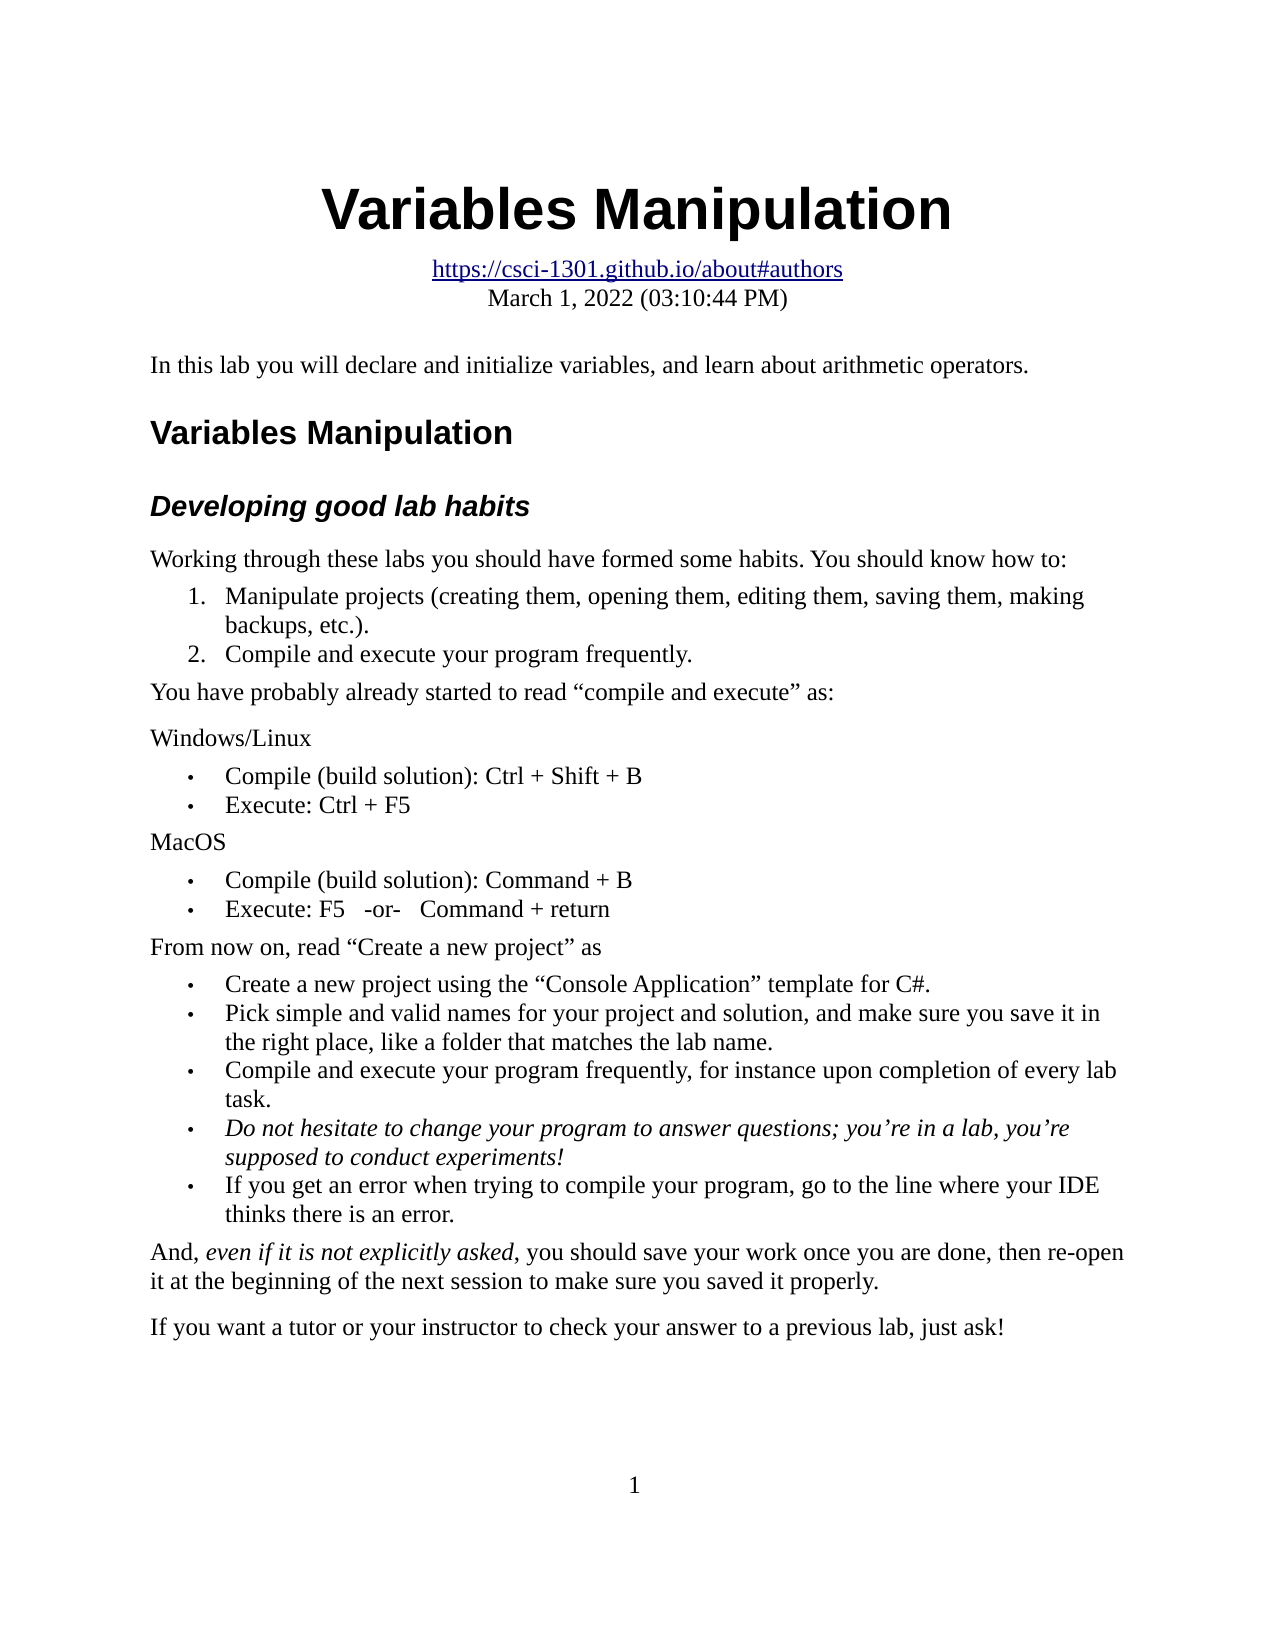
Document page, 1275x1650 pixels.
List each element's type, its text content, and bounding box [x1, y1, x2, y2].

text MacOS [150, 827, 1125, 856]
list Execute: Ctrl + F5 [187, 790, 1125, 818]
text If you want a tutor or your instructor to check your answer to a previous lab, just ask! [150, 1312, 1125, 1341]
text Working through these labs you should have formed some habits. You should know how to: [150, 544, 1125, 572]
list Do not hesitate to change your program to answer questions; you’re in a lab, you’re supposed to conduct experiments! [187, 1113, 1125, 1171]
list Manipulate projects (creating them, opening them, editing them, saving them, making backups, etc.). [187, 581, 1125, 639]
list Execute: F5 -or- Command + return [187, 894, 1125, 923]
list Compile and execute your program frequently, for instance upon completion of every lab task. [187, 1056, 1125, 1113]
list Create a new project using the “Console Application” template for C#. [187, 969, 1125, 998]
list Compile (build solution): Command + B [187, 865, 1125, 894]
subtitle Developing good lab habits [150, 489, 1125, 522]
text https://csci-1301.github.io/about#authors [150, 254, 1125, 283]
text You have probably already started to read “compile and execute” as: [150, 677, 1125, 705]
list Pick simple and valid names for your project and solution, and make sure you save it in the right place, like a folder that matches the lab name. [187, 998, 1125, 1056]
subtitle Variables Manipulation [150, 412, 1125, 451]
list Compile (build solution): Ctrl + Shift + B [187, 761, 1125, 790]
text And, even if it is not explicitly asked, you should save your work once you are done, then re-open it at the beginning of the next session to make sure you saved it properly. [150, 1237, 1125, 1294]
text Windows/Linux [150, 723, 1125, 752]
text From now on, read “Create a new project” as [150, 932, 1125, 960]
list If you get an error when trying to compile your program, go to the line where your IDE thinks there is an error. [187, 1171, 1125, 1228]
title Variables Manipulation [150, 175, 1125, 242]
list Compile and execute your program frequently. [187, 639, 1125, 668]
text March 1, 2022 (03:10:44 PM) [150, 283, 1125, 312]
text In this lab you will declare and initialize variables, and learn about arithmetic operators. [150, 350, 1125, 378]
